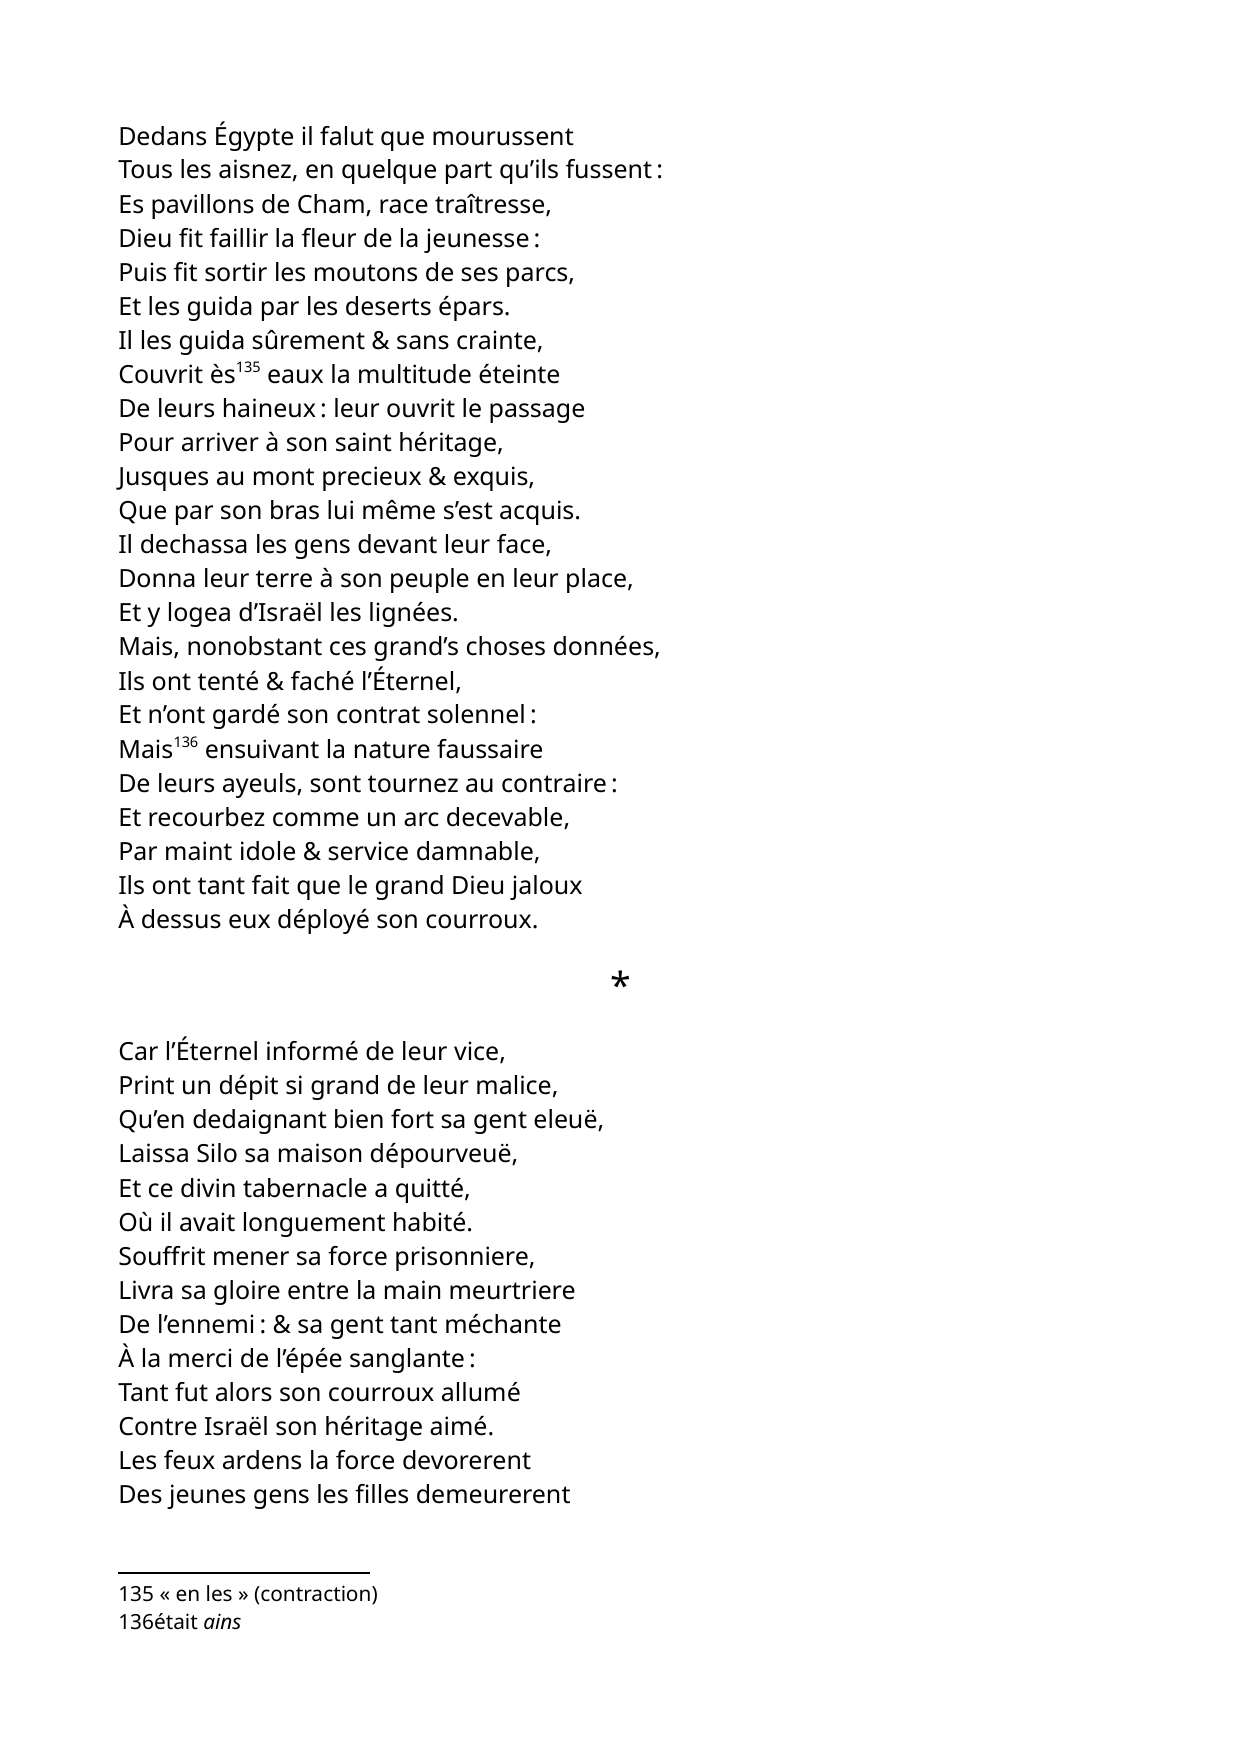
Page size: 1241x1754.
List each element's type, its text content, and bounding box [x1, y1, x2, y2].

text « en les » (contraction) [118, 1579, 1122, 1607]
text De l’ennemi : & sa gent tant méchante [118, 1306, 1122, 1341]
text Es pavillons de Cham, race traîtresse, [118, 186, 1122, 220]
text Et recourbez comme un arc decevable, [118, 799, 1122, 833]
text * [118, 959, 1122, 1010]
text Des jeunes gens les filles demeurerent [118, 1477, 1122, 1511]
text Et ce divin tabernacle a quitté, [118, 1170, 1122, 1204]
text Les feux ardens la force devorerent [118, 1443, 1122, 1477]
text Livra sa gloire entre la main meurtriere [118, 1272, 1122, 1306]
text Où il avait longuement habité. [118, 1204, 1122, 1238]
text Laissa Silo sa maison dépourveuë, [118, 1136, 1122, 1170]
text Ils ont tant fait que le grand Dieu jaloux [118, 867, 1122, 902]
text Tant fut alors son courroux allumé [118, 1374, 1122, 1409]
text Il dechassa les gens devant leur face, [118, 527, 1122, 561]
text Dieu fit faillir la fleur de la jeunesse : [118, 220, 1122, 254]
text De leurs ayeuls, sont tournez au contraire : [118, 765, 1122, 799]
text Print un dépit si grand de leur malice, [118, 1068, 1122, 1102]
text Que par son bras lui même s’est acquis. [118, 493, 1122, 527]
text Il les guida sûrement & sans crainte, [118, 322, 1122, 357]
text Dedans Égypte il falut que mourussent [118, 118, 1122, 152]
text Souffrit mener sa force prisonniere, [118, 1238, 1122, 1272]
text Car l’Éternel informé de leur vice, [118, 1034, 1122, 1068]
text était ains [118, 1607, 1122, 1636]
text Et n’ont gardé son contrat solennel : [118, 697, 1122, 731]
text De leurs haineux : leur ouvrit le passage [118, 391, 1122, 425]
text Contre Israël son héritage aimé. [118, 1409, 1122, 1443]
text Mais, nonobstant ces grand’s choses données, [118, 629, 1122, 663]
text Mais ensuivant la nature faussaire [118, 731, 1122, 765]
text Puis fit sortir les moutons de ses parcs, [118, 254, 1122, 288]
text Par maint idole & service damnable, [118, 833, 1122, 867]
text Donna leur terre à son peuple en leur place, [118, 561, 1122, 595]
text Qu’en dedaignant bien fort sa gent eleuë, [118, 1102, 1122, 1136]
text Ils ont tenté & faché l’Éternel, [118, 663, 1122, 697]
text Tous les aisnez, en quelque part qu’ils fussent : [118, 152, 1122, 186]
text Et les guida par les deserts épars. [118, 288, 1122, 322]
text À la merci de l’épée sanglante : [118, 1341, 1122, 1374]
text Couvrit ès eaux la multitude éteinte [118, 357, 1122, 391]
text Pour arriver à son saint héritage, [118, 425, 1122, 459]
text Et y logea d’Israël les lignées. [118, 595, 1122, 629]
text Jusques au mont precieux & exquis, [118, 459, 1122, 493]
text À dessus eux déployé son courroux. [118, 902, 1122, 936]
